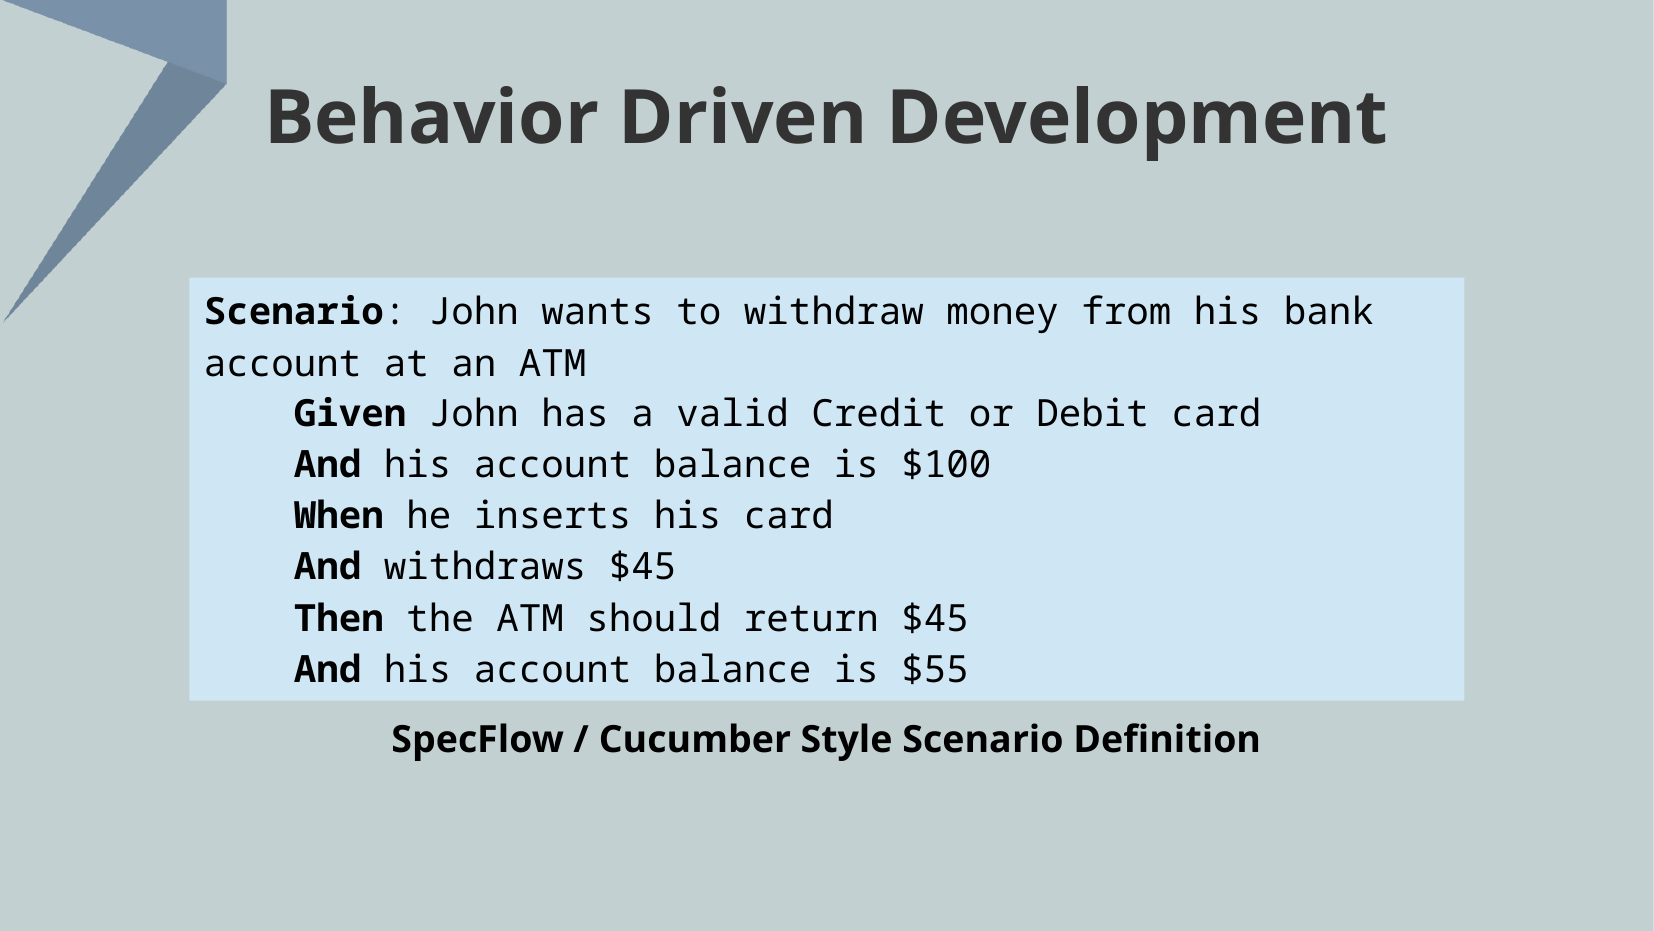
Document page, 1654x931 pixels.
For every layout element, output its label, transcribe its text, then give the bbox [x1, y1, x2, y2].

picture [0, 0, 1654, 931]
title Behavior Driven Development [82, 37, 1571, 193]
text_box SpecFlow / Cucumber Style Scenario Definition [256, 705, 1397, 770]
text_box Scenario: John wants to withdraw money from his bank account at an ATM Given John has a valid Credit or Debit card And his account balance is $100 When he inserts his card And withdraws $45 Then the ATM should return $45 And his account balance is $55 [189, 277, 1465, 653]
